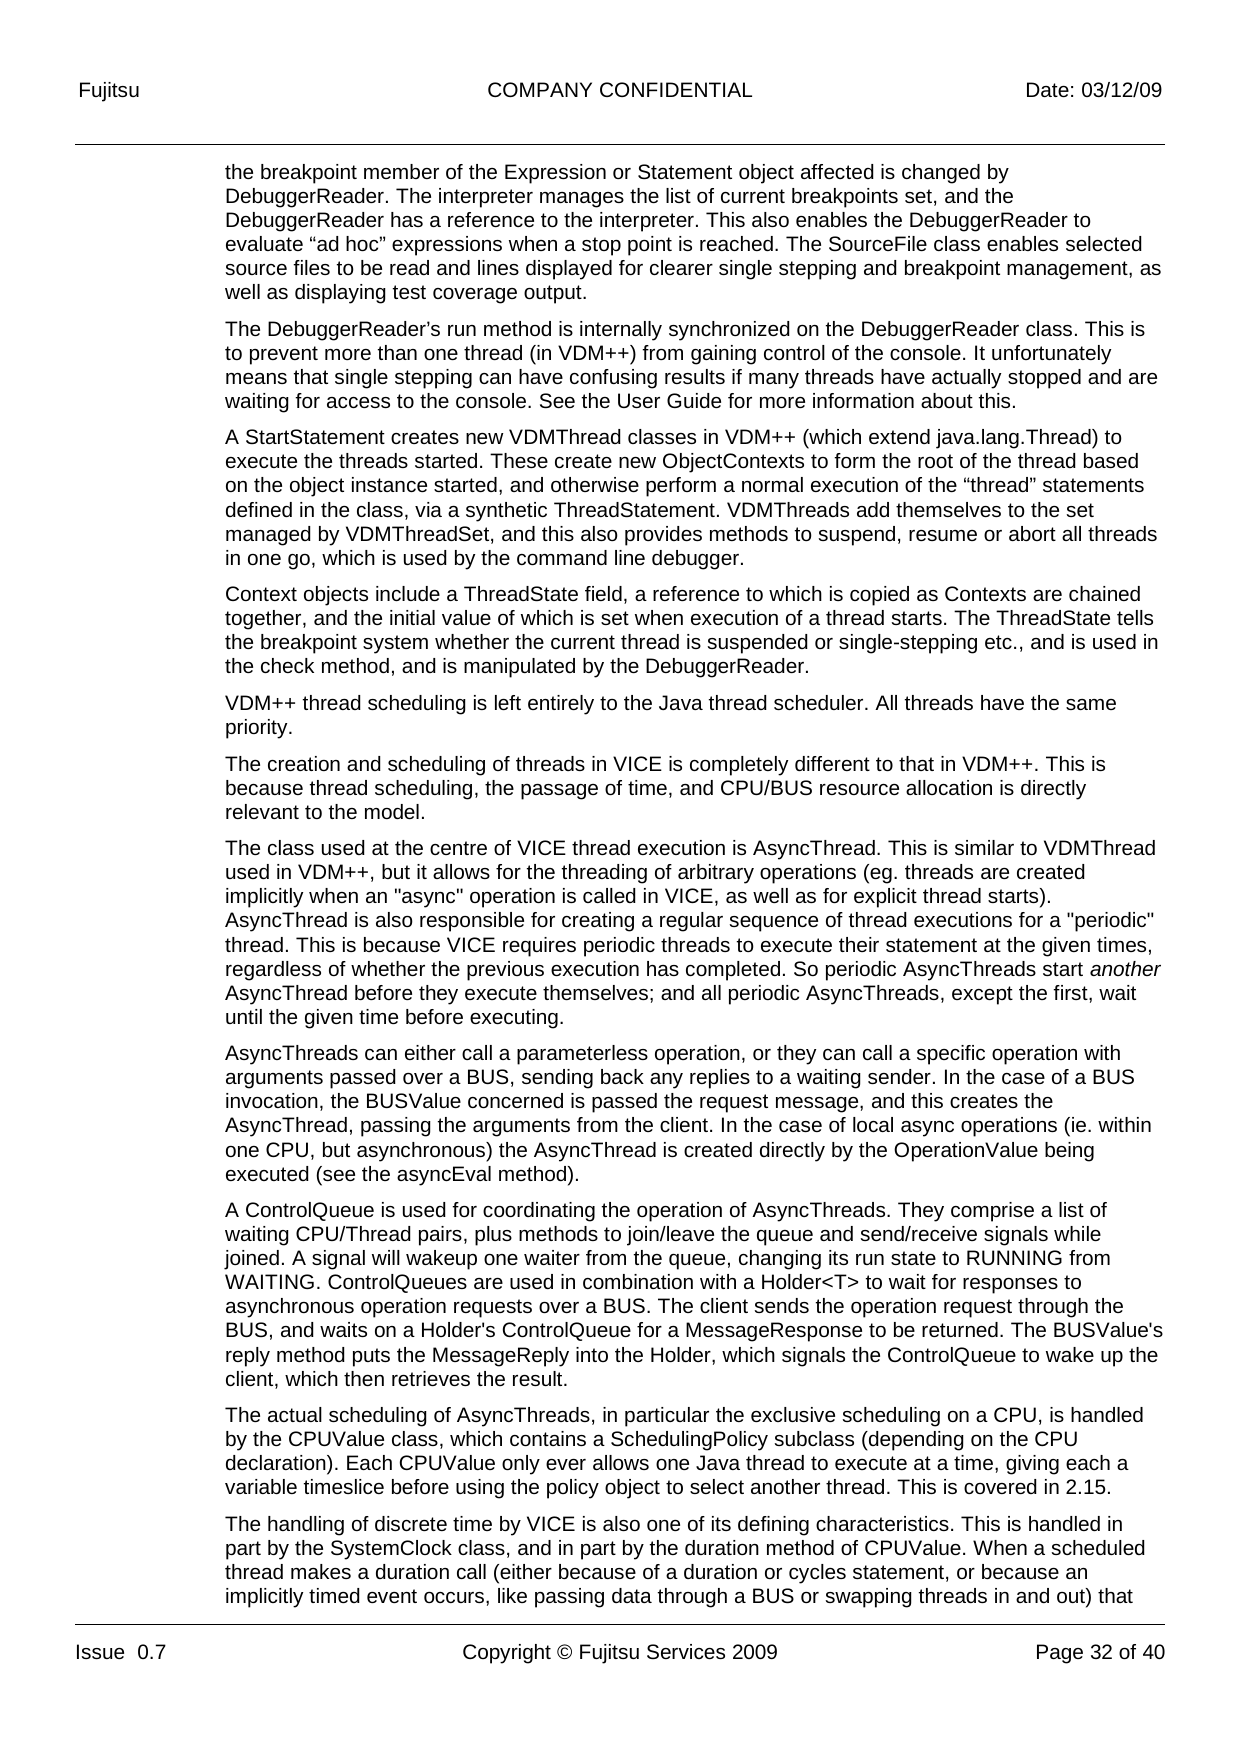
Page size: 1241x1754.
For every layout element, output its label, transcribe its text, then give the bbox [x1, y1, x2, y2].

text A StartStatement creates new VDMThread classes in VDM++ (which extend java.lang.Thread) to execute the threads started. These create new ObjectContexts to form the root of the thread based on the object instance started, and otherwise perform a normal execution of the “thread” statements defined in the class, via a synthetic ThreadStatement. VDMThreads add themselves to the set managed by VDMThreadSet, and this also provides methods to suspend, resume or abort all threads in one go, which is used by the command line debugger. [225, 425, 1165, 570]
text AsyncThreads can either call a parameterless operation, or they can call a specific operation with arguments passed over a BUS, sending back any replies to a waiting sender. In the case of a BUS invocation, the BUSValue concerned is passed the request message, and this creates the AsyncThread, passing the arguments from the client. In the case of local async operations (ie. within one CPU, but asynchronous) the AsyncThread is created directly by the OperationValue being executed (see the asyncEval method). [225, 1041, 1165, 1186]
text VDM++ thread scheduling is left entirely to the Java thread scheduler. All threads have the same priority. [225, 691, 1165, 739]
text the breakpoint member of the Expression or Statement object affected is changed by DebuggerReader. The interpreter manages the list of current breakpoints set, and the DebuggerReader has a reference to the interpreter. This also enables the DebuggerReader to evaluate “ad hoc” expressions when a stop point is reached. The SourceFile class enables selected source files to be read and lines displayed for clearer single stepping and breakpoint management, as well as displaying test coverage output. [225, 160, 1165, 304]
text Context objects include a ThreadState field, a reference to which is copied as Contexts are chained together, and the initial value of which is set when execution of a thread starts. The ThreadState tells the breakpoint system whether the current thread is suspended or single-stepping etc., and is used in the check method, and is manipulated by the DebuggerReader. [225, 582, 1165, 678]
text A ControlQueue is used for coordinating the operation of AsyncThreads. They comprise a list of waiting CPU/Thread pairs, plus methods to join/leave the queue and send/receive signals while joined. A signal will wakeup one waiter from the queue, changing its run state to RUNNING from WAITING. ControlQueues are used in combination with a Holder<T> to wait for responses to asynchronous operation requests over a BUS. The client sends the operation request through the BUS, and waits on a Holder's ControlQueue for a MessageResponse to be returned. The BUSValue's reply method puts the MessageReply into the Holder, which signals the ControlQueue to wake up the client, which then retrieves the result. [225, 1198, 1165, 1391]
text The actual scheduling of AsyncThreads, in particular the exclusive scheduling on a CPU, is handled by the CPUValue class, which contains a SchedulingPolicy subclass (depending on the CPU declaration). Each CPUValue only ever allows one Java thread to execute at a time, giving each a variable timeslice before using the policy object to select another thread. This is covered in 2.15. [225, 1403, 1165, 1499]
text The DebuggerReader’s run method is internally synchronized on the DebuggerReader class. This is to prevent more than one thread (in VDM++) from gaining control of the console. It unfortunately means that single stepping can have confusing results if many threads have actually stopped and are waiting for access to the console. See the User Guide for more information about this. [225, 317, 1165, 413]
text The class used at the centre of VICE thread execution is AsyncThread. This is similar to VDMThread used in VDM++, but it allows for the threading of arbitrary operations (eg. threads are created implicitly when an "async" operation is called in VICE, as well as for explicit thread starts). AsyncThread is also responsible for creating a regular sequence of thread executions for a "periodic" thread. This is because VICE requires periodic threads to execute their statement at the given times, regardless of whether the previous execution has completed. So periodic AsyncThreads start another AsyncThread before they execute themselves; and all periodic AsyncThreads, except the first, wait until the given time before executing. [225, 836, 1165, 1029]
text The creation and scheduling of threads in VICE is completely different to that in VDM++. This is because thread scheduling, the passage of time, and CPU/BUS resource allocation is directly relevant to the model. [225, 752, 1165, 824]
text The handling of discrete time by VICE is also one of its defining characteristics. This is handled in part by the SystemClock class, and in part by the duration method of CPUValue. When a scheduled thread makes a duration call (either because of a duration or cycles statement, or because an implicitly timed event occurs, like passing data through a BUS or swapping threads in and out) that [225, 1512, 1165, 1608]
